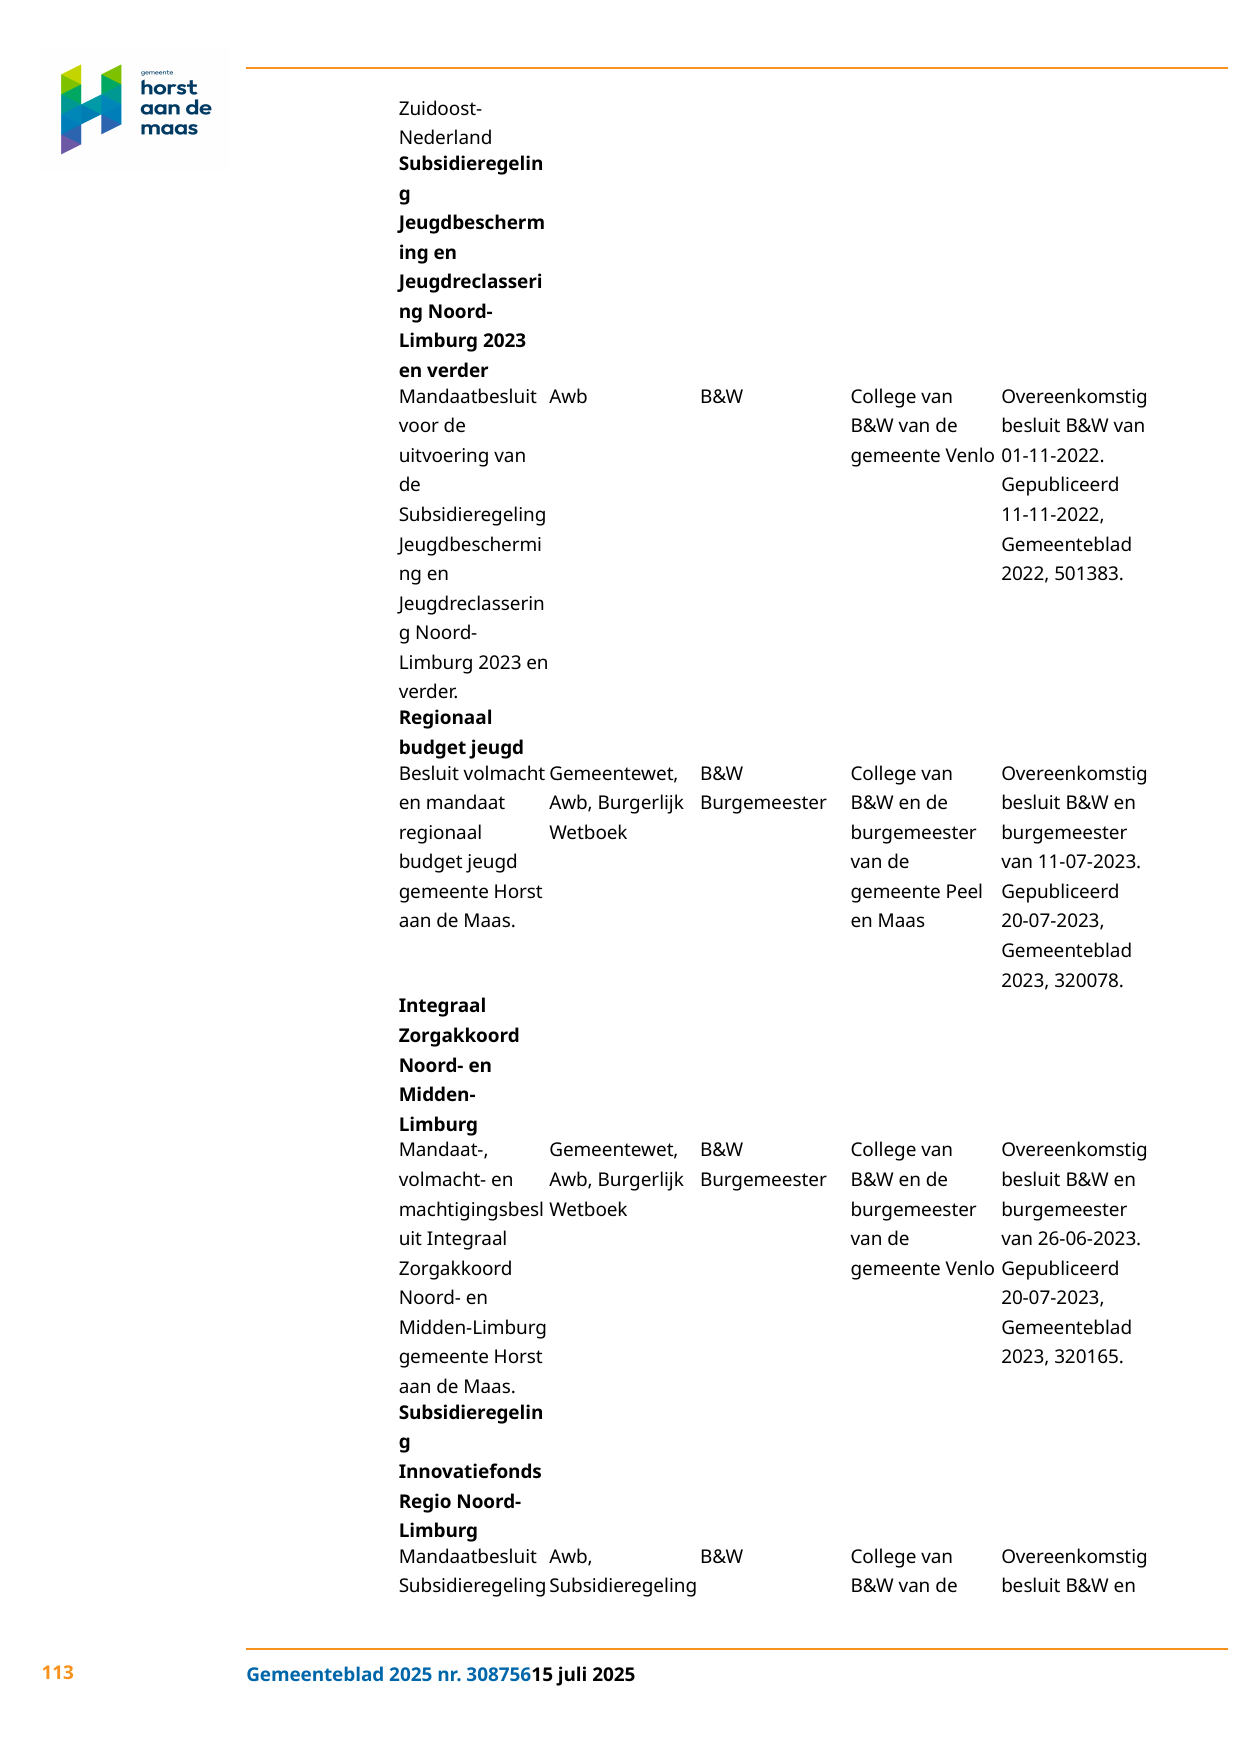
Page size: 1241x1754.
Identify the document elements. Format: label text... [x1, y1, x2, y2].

table_cell [850, 1399, 1001, 1543]
table_cell [1001, 993, 1152, 1137]
table_cell Overeenkomstig besluit B&W en [1001, 1543, 1152, 1598]
table_cell [248, 760, 398, 993]
table_cell College van B&W van de gemeente Venlo [850, 383, 1001, 704]
table_cell [850, 95, 1001, 150]
table_cell Mandaatbesluit Subsidieregeling [399, 1543, 549, 1598]
table_cell Regionaal budget jeugd [399, 705, 549, 760]
table_cell B&W Burgemeester [700, 760, 850, 993]
table_cell [549, 1399, 700, 1543]
table_cell [700, 1399, 850, 1543]
table_cell Overeenkomstig besluit B&W en burgemeester van 11-07-2023. Gepubliceerd 20-07-2023, Gemeenteblad 2023, 320078. [1001, 760, 1152, 993]
table_cell [1001, 705, 1152, 760]
table_cell [1001, 95, 1152, 150]
table_cell Integraal Zorgakkoord Noord- en Midden-Limburg [399, 993, 549, 1137]
table_cell [850, 993, 1001, 1137]
picture [41, 47, 231, 172]
table_cell [700, 993, 850, 1137]
table_cell Zuidoost-Nederland [399, 95, 549, 150]
table_cell College van B&W en de burgemeester van de gemeente Venlo [850, 1137, 1001, 1399]
table_cell [248, 705, 398, 760]
table_cell Overeenkomstig besluit B&W van 01-11-2022. Gepubliceerd 11-11-2022, Gemeenteblad 2022, 501383. [1001, 383, 1152, 704]
table_cell [700, 150, 850, 383]
table_cell B&W [700, 1543, 850, 1598]
table_cell [549, 150, 700, 383]
table_cell [248, 383, 398, 704]
table_cell [549, 95, 700, 150]
table_cell [700, 705, 850, 760]
table_cell Mandaatbesluit voor de uitvoering van de Subsidieregeling Jeugdbescherming en Jeugdreclassering Noord-Limburg 2023 en verder. [399, 383, 549, 704]
table_cell College van B&W en de burgemeester van de gemeente Peel en Maas [850, 760, 1001, 993]
table_cell [549, 993, 700, 1137]
table_cell Awb, Subsidieregeling [549, 1543, 700, 1598]
table_cell B&W [700, 383, 850, 704]
table_cell [1001, 1399, 1152, 1543]
table_cell [1001, 150, 1152, 383]
table_cell [850, 150, 1001, 383]
table_cell College van B&W van de [850, 1543, 1001, 1598]
table_cell [700, 95, 850, 150]
table_cell [248, 95, 398, 150]
table_cell [248, 1137, 398, 1399]
table_cell [549, 705, 700, 760]
table_cell Subsidieregeling Innovatiefonds Regio Noord-Limburg [399, 1399, 549, 1543]
table_cell [248, 1399, 398, 1543]
table_cell Gemeentewet, Awb, Burgerlijk Wetboek [549, 760, 700, 993]
table_cell Subsidieregeling Jeugdbescherming en Jeugdreclassering Noord-Limburg 2023 en verder [399, 150, 549, 383]
table_cell Awb [549, 383, 700, 704]
table_cell [248, 150, 398, 383]
table_cell [248, 1543, 398, 1598]
table_cell [248, 993, 398, 1137]
table_cell B&W Burgemeester [700, 1137, 850, 1399]
table_cell [850, 705, 1001, 760]
table_cell Besluit volmacht en mandaat regionaal budget jeugd gemeente Horst aan de Maas. [399, 760, 549, 993]
table_cell Gemeentewet, Awb, Burgerlijk Wetboek [549, 1137, 700, 1399]
table_cell Overeenkomstig besluit B&W en burgemeester van 26-06-2023. Gepubliceerd 20-07-2023, Gemeenteblad 2023, 320165. [1001, 1137, 1152, 1399]
table_cell Mandaat-, volmacht- en machtigingsbesluit Integraal Zorgakkoord Noord- en Midden-Limburg gemeente Horst aan de Maas. [399, 1137, 549, 1399]
